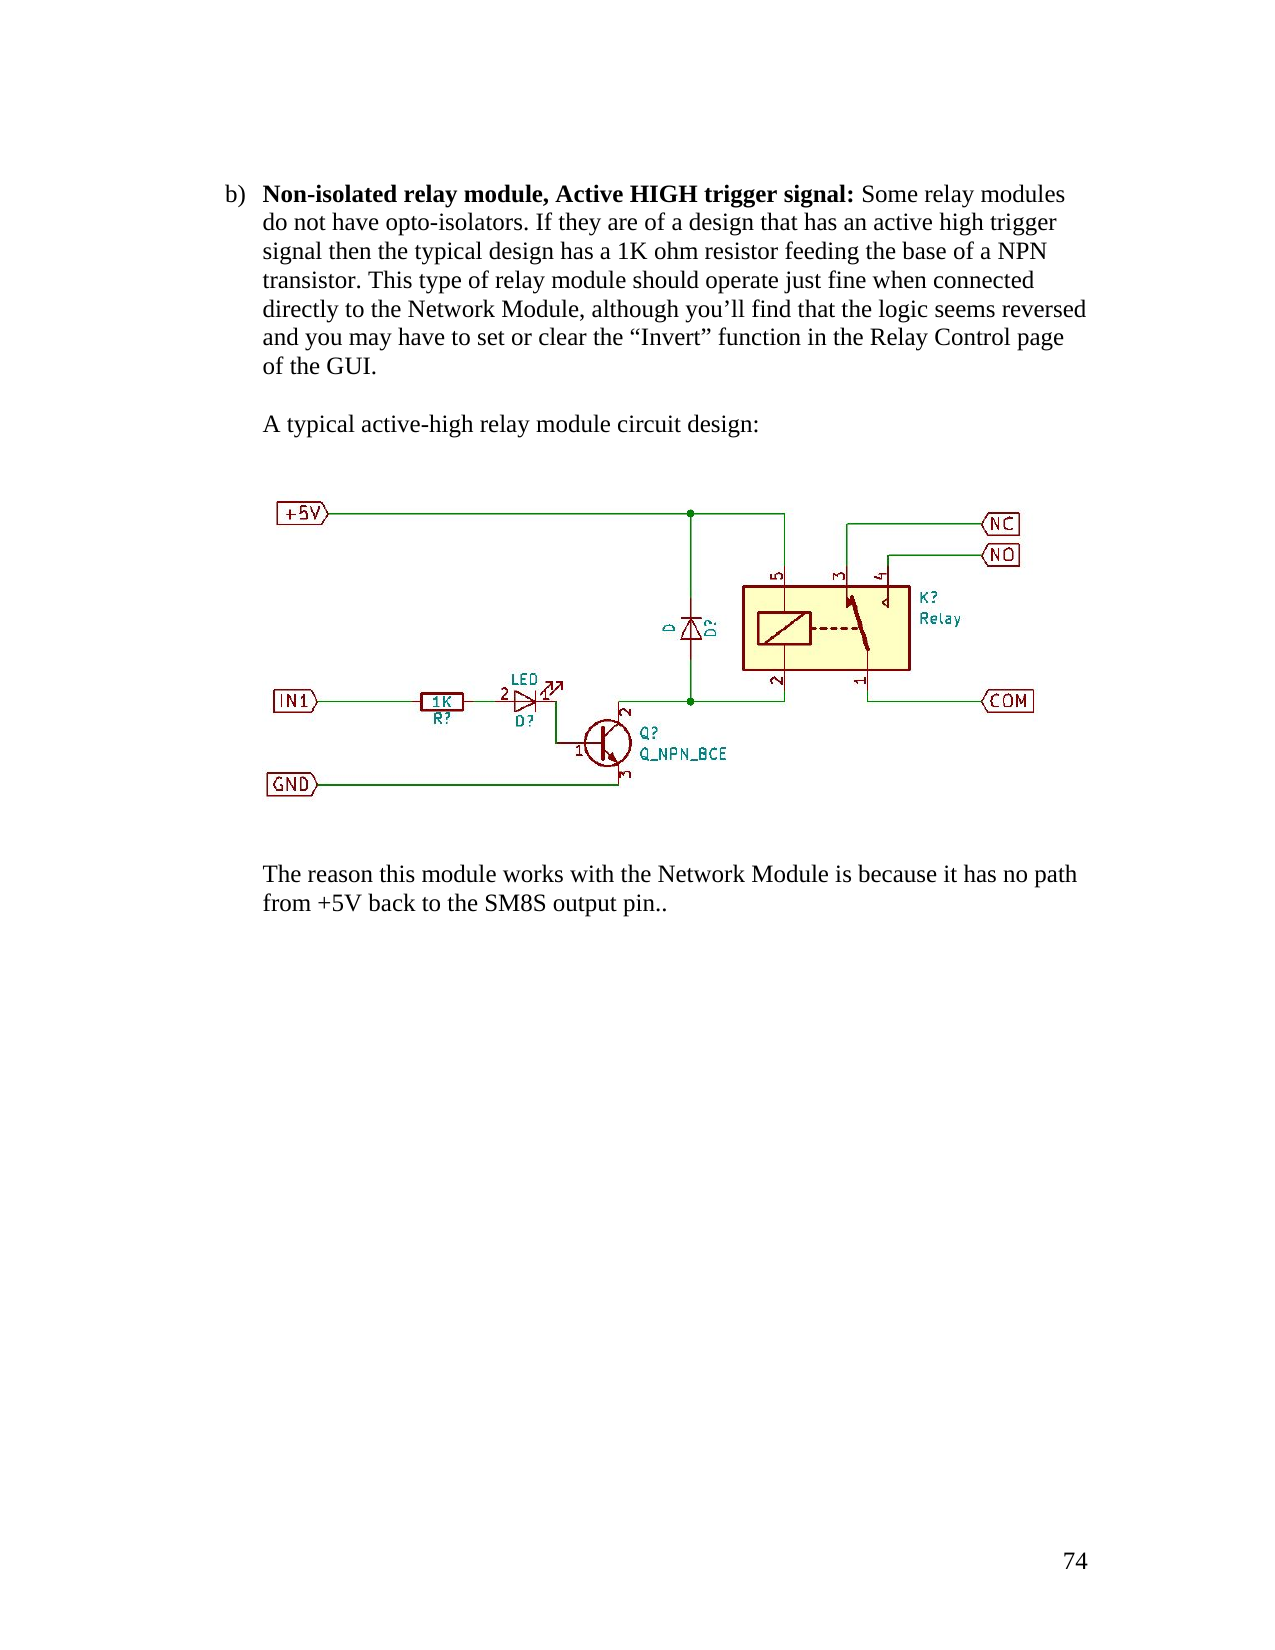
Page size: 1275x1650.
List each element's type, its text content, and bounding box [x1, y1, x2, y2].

text The reason this module works with the Network Module is because it has no path from +5V back to the SM8S output pin.. [262, 859, 1087, 916]
list Non-isolated relay module, Active HIGH trigger signal: Some relay modules do not have opto-isolators. If they are of a design that has an active high trigger signal then the typical design has a 1K ohm resistor feeding the base of a NPN transistor. This type of relay module should operate just fine when connected directly to the Network Module, although you’ll find that the logic seems reversed and you may have to set or clear the “Invert” function in the Relay Control page of the GUI. [225, 179, 1087, 380]
picture [262, 494, 1038, 802]
text A typical active-high relay module circuit design: [262, 409, 1087, 437]
